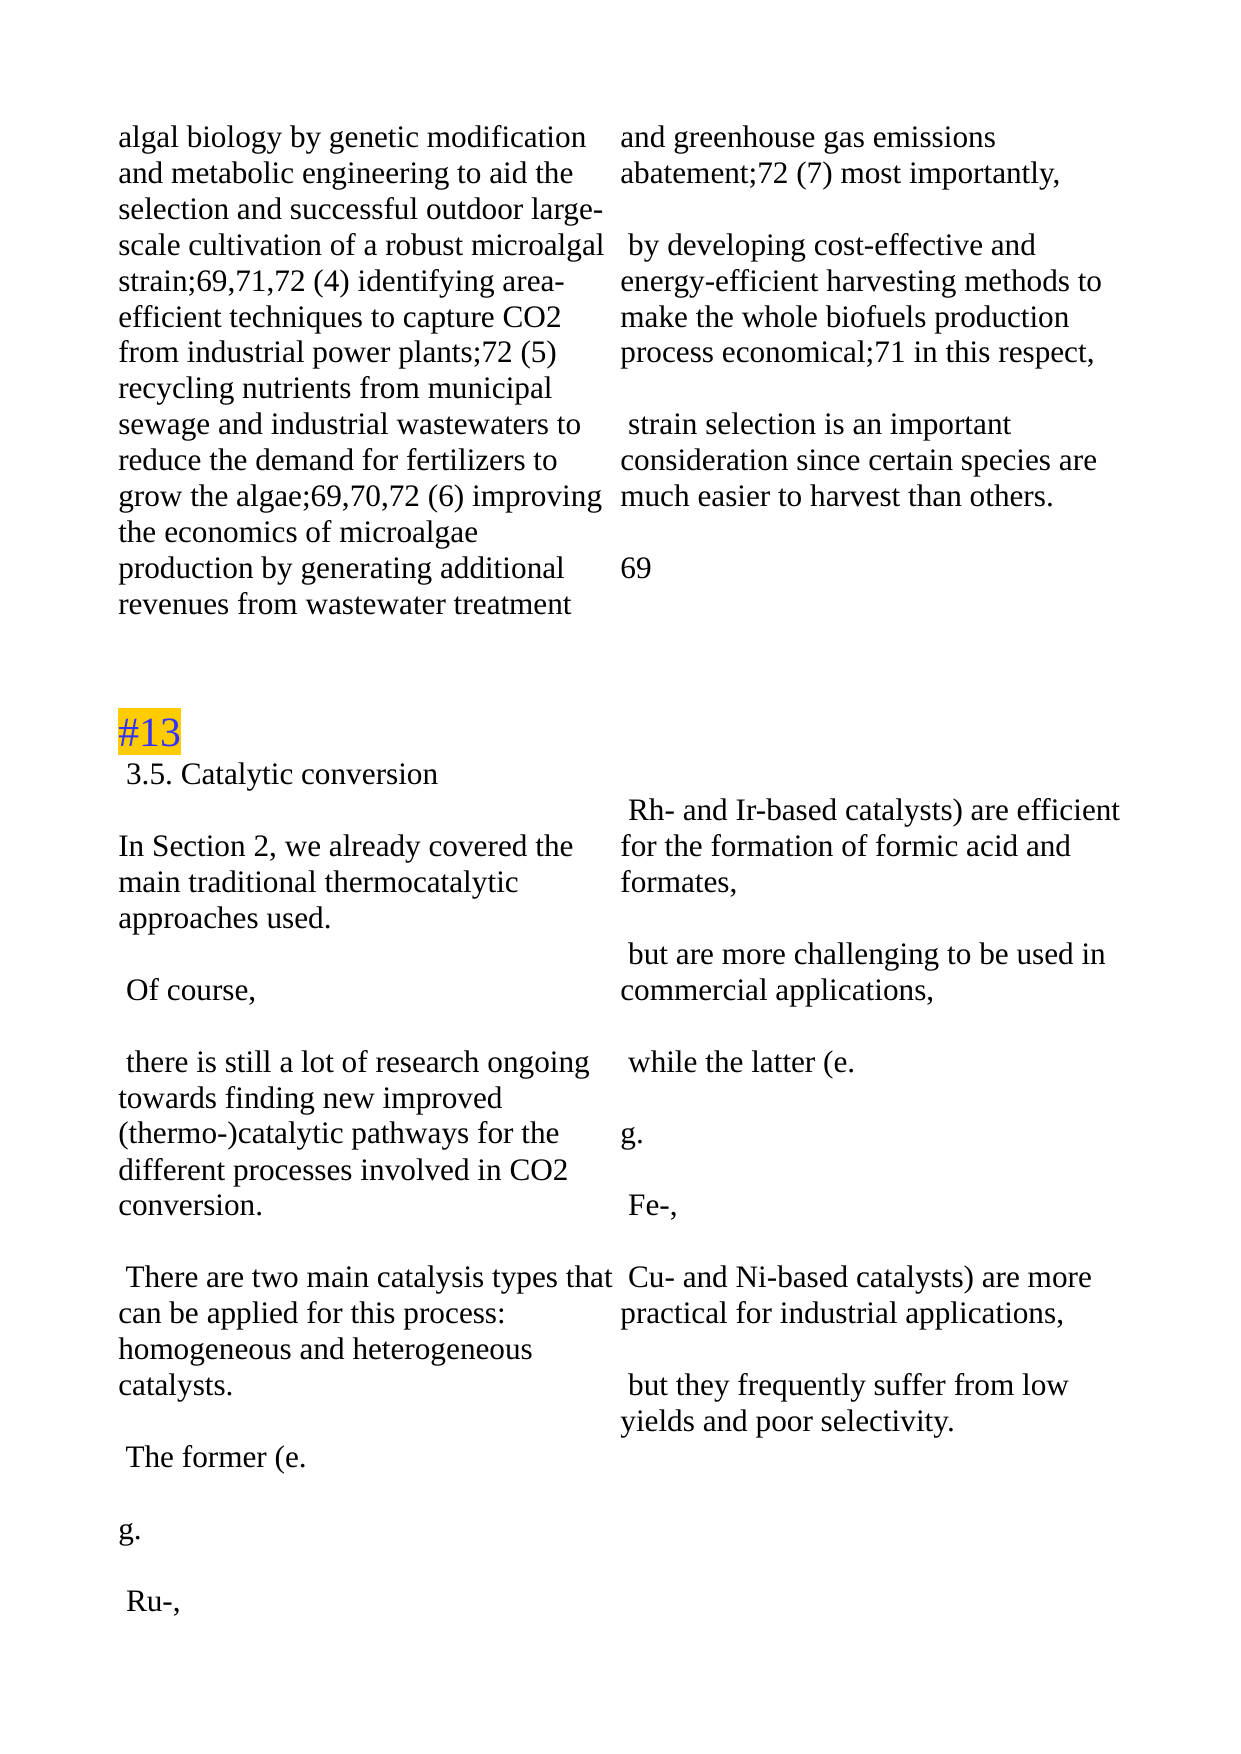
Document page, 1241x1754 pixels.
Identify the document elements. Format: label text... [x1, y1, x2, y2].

text g. [620, 1115, 1122, 1151]
text Ru-, [118, 1582, 620, 1618]
text g. [118, 1510, 620, 1546]
text but they frequently suffer from low yields and poor selectivity. [620, 1366, 1122, 1438]
text The former (e. [118, 1438, 620, 1474]
text 3.5. Catalytic conversion [118, 755, 620, 791]
text Cu- and Ni-based catalysts) are more practical for industrial applications, [620, 1258, 1122, 1330]
text Fe-, [620, 1187, 1122, 1223]
text thereby reducing the overall cost of production;71,72 (3) enhancing the algal biology by genetic modification and metabolic engineering to aid the selection and successful outdoor large-scale cultivation of a robust microalgal strain;69,71,72 (4) identifying area-efficient techniques to capture CO2 from industrial power plants;72 (5) recycling nutrients from municipal sewage and industrial wastewaters to reduce the demand for fertilizers to grow the algae;69,70,72 (6) improving the economics of microalgae production by generating additional revenues from wastewater treatment and greenhouse gas emissions abatement;72 (7) most importantly, [118, 118, 1122, 621]
text there is still a lot of research ongoing towards finding new improved (thermo-)catalytic pathways for the different processes involved in CO2 conversion. [118, 1043, 620, 1223]
text Of course, [118, 971, 620, 1007]
text There are two main catalysis types that can be applied for this process: homogeneous and heterogeneous catalysts. [118, 1258, 620, 1402]
text 69 [620, 549, 1122, 585]
text Rh- and Ir-based catalysts) are efficient for the formation of formic acid and formates, [620, 791, 1122, 899]
text but are more challenging to be used in commercial applications, [620, 935, 1122, 1007]
text strain selection is an important consideration since certain species are much easier to harvest than others. [620, 406, 1122, 513]
text In Section 2, we already covered the main traditional thermocatalytic approaches used. [118, 827, 620, 935]
text while the latter (e. [620, 1043, 1122, 1079]
text by developing cost-effective and energy-efficient harvesting methods to make the whole biofuels production process economical;71 in this respect, [620, 226, 1122, 370]
text #13 [118, 707, 1122, 755]
